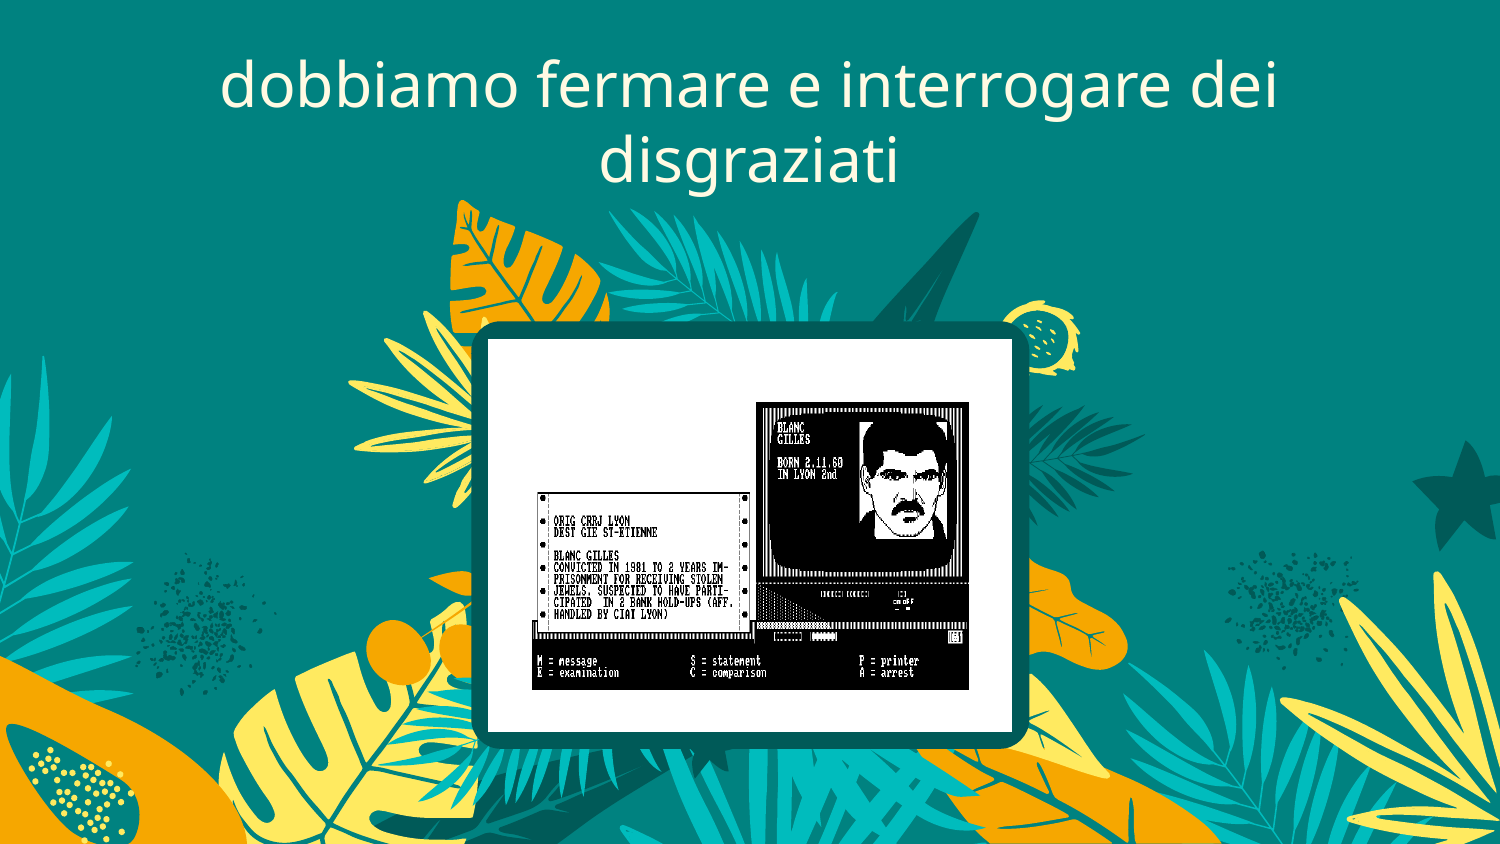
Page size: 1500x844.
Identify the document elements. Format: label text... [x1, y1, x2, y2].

picture [1362, 628, 1388, 658]
text_box [348, 200, 1146, 844]
picture [116, 538, 291, 713]
title dobbiamo fermare e interrogare dei disgraziati [100, 72, 1400, 167]
picture [488, 339, 1012, 732]
picture [1179, 490, 1414, 725]
